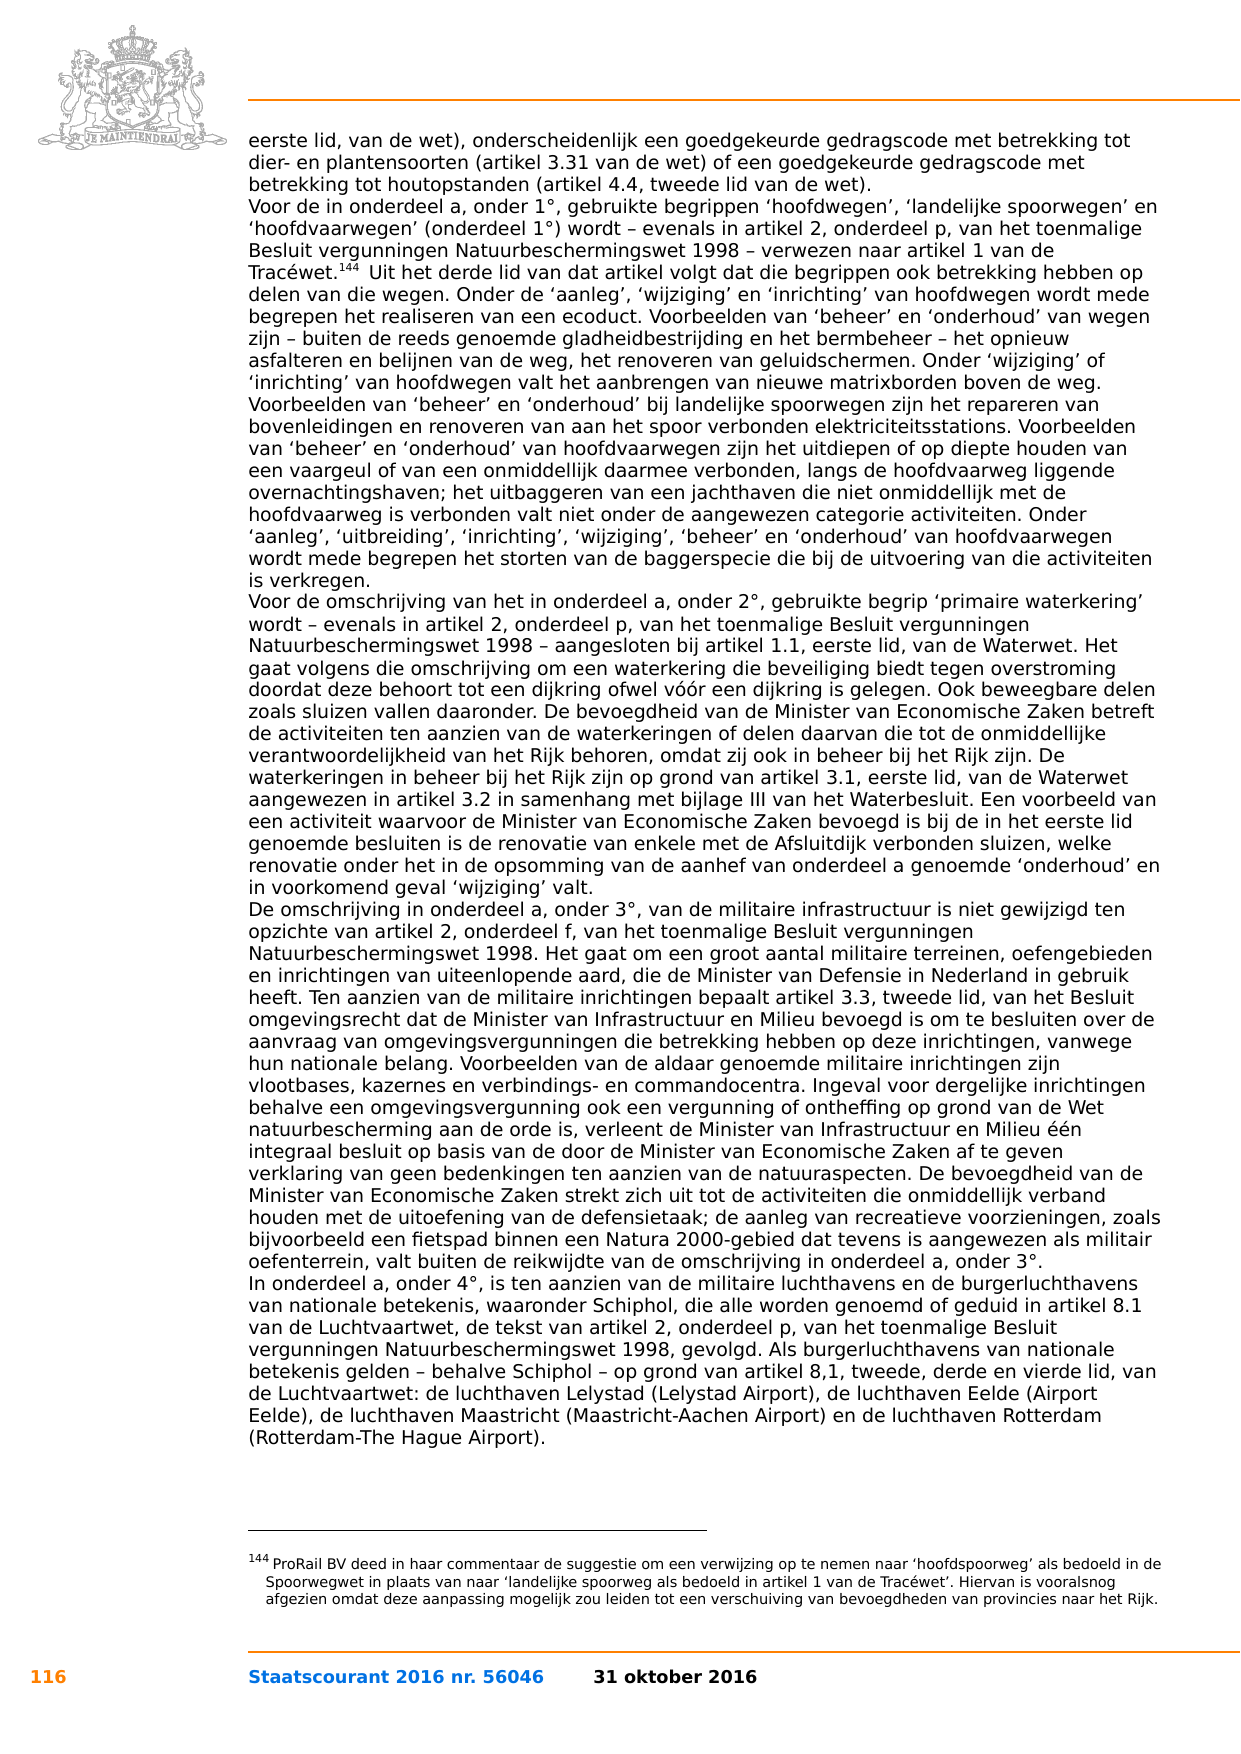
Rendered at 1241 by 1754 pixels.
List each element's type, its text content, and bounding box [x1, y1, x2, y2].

text ProRail BV deed in haar commentaar de suggestie om een verwijzing op te nemen naar ‘hoofdspoorweg’ als bedoeld in de Spoorwegwet in plaats van naar ‘landelijke spoorweg als bedoeld in artikel 1 van de Tracéwet’. Hiervan is vooralsnog afgezien omdat deze aanpassing mogelijk zou leiden tot een verschuiving van bevoegdheden van provincies naar het Rijk. [248, 1552, 1163, 1608]
text De omschrijving in onderdeel a, onder 3°, van de militaire infrastructuur is niet gewijzigd ten opzichte van artikel 2, onderdeel f, van het toenmalige Besluit vergunningen Natuurbeschermingswet 1998. Het gaat om een groot aantal militaire terreinen, oefengebieden en inrichtingen van uiteenlopende aard, die de Minister van Defensie in Nederland in gebruik heeft. Ten aanzien van de militaire inrichtingen bepaalt artikel 3.3, tweede lid, van het Besluit omgevingsrecht dat de Minister van Infrastructuur en Milieu bevoegd is om te besluiten over de aanvraag van omgevingsvergunningen die betrekking hebben op deze inrichtingen, vanwege hun nationale belang. Voorbeelden van de aldaar genoemde militaire inrichtingen zijn vlootbases, kazernes en verbindings- en commandocentra. Ingeval voor dergelijke inrichtingen behalve een omgevingsvergunning ook een vergunning of ontheffing op grond van de Wet natuurbescherming aan de orde is, verleent de Minister van Infrastructuur en Milieu één integraal besluit op basis van de door de Minister van Economische Zaken af te geven verklaring van geen bedenkingen ten aanzien van de natuuraspecten. De bevoegdheid van de Minister van Economische Zaken strekt zich uit tot de activiteiten die onmiddellijk verband houden met de uitoefening van de defensietaak; de aanleg van recreatieve voorzieningen, zoals bijvoorbeeld een fietspad binnen een Natura 2000-gebied dat tevens is aangewezen als militair oefenterrein, valt buiten de reikwijdte van de omschrijving in onderdeel a, onder 3°. [248, 899, 1163, 1273]
text Voor de in onderdeel a, onder 1°, gebruikte begrippen ‘hoofdwegen’, ‘landelijke spoorwegen’ en ‘hoofdvaarwegen’ (onderdeel 1°) wordt – evenals in artikel 2, onderdeel p, van het toenmalige Besluit vergunningen Natuurbeschermingswet 1998 – verwezen naar artikel 1 van de Tracéwet. Uit het derde lid van dat artikel volgt dat die begrippen ook betrekking hebben op delen van die wegen. Onder de ‘aanleg’, ‘wijziging’ en ‘inrichting’ van hoofdwegen wordt mede begrepen het realiseren van een ecoduct. Voorbeelden van ‘beheer’ en ‘onderhoud’ van wegen zijn – buiten de reeds genoemde gladheidbestrijding en het bermbeheer – het opnieuw asfalteren en belijnen van de weg, het renoveren van geluidschermen. Onder ‘wijziging’ of ‘inrichting’ van hoofdwegen valt het aanbrengen van nieuwe matrixborden boven de weg. Voorbeelden van ‘beheer’ en ‘onderhoud’ bij landelijke spoorwegen zijn het repareren van bovenleidingen en renoveren van aan het spoor verbonden elektriciteitsstations. Voorbeelden van ‘beheer’ en ‘onderhoud’ van hoofdvaarwegen zijn het uitdiepen of op diepte houden van een vaargeul of van een onmiddellijk daarmee verbonden, langs de hoofdvaarweg liggende overnachtingshaven; het uitbaggeren van een jachthaven die niet onmiddellijk met de hoofdvaarweg is verbonden valt niet onder de aangewezen categorie activiteiten. Onder ‘aanleg’, ‘uitbreiding’, ‘inrichting’, ‘wijziging’, ‘beheer’ en ‘onderhoud’ van hoofdvaarwegen wordt mede begrepen het storten van de baggerspecie die bij de uitvoering van die activiteiten is verkregen. [248, 196, 1163, 591]
text eerste lid, van de wet), onderscheidenlijk een goedgekeurde gedragscode met betrekking tot dier- en plantensoorten (artikel 3.31 van de wet) of een goedgekeurde gedragscode met betrekking tot houtopstanden (artikel 4.4, tweede lid van de wet). [248, 130, 1163, 196]
picture [38, 25, 227, 150]
text In onderdeel a, onder 4°, is ten aanzien van de militaire luchthavens en de burgerluchthavens van nationale betekenis, waaronder Schiphol, die alle worden genoemd of geduid in artikel 8.1 van de Luchtvaartwet, de tekst van artikel 2, onderdeel p, van het toenmalige Besluit vergunningen Natuurbeschermingswet 1998, gevolgd. Als burgerluchthavens van nationale betekenis gelden – behalve Schiphol – op grond van artikel 8,1, tweede, derde en vierde lid, van de Luchtvaartwet: de luchthaven Lelystad (Lelystad Airport), de luchthaven Eelde (Airport Eelde), de luchthaven Maastricht (Maastricht-Aachen Airport) en de luchthaven Rotterdam (Rotterdam-The Hague Airport). [248, 1273, 1163, 1449]
text Voor de omschrijving van het in onderdeel a, onder 2°, gebruikte begrip ‘primaire waterkering’ wordt – evenals in artikel 2, onderdeel p, van het toenmalige Besluit vergunningen Natuurbeschermingswet 1998 – aangesloten bij artikel 1.1, eerste lid, van de Waterwet. Het gaat volgens die omschrijving om een waterkering die beveiliging biedt tegen overstroming doordat deze behoort tot een dijkring ofwel vóór een dijkring is gelegen. Ook beweegbare delen zoals sluizen vallen daaronder. De bevoegdheid van de Minister van Economische Zaken betreft de activiteiten ten aanzien van de waterkeringen of delen daarvan die tot de onmiddellijke verantwoordelijkheid van het Rijk behoren, omdat zij ook in beheer bij het Rijk zijn. De waterkeringen in beheer bij het Rijk zijn op grond van artikel 3.1, eerste lid, van de Waterwet aangewezen in artikel 3.2 in samenhang met bijlage III van het Waterbesluit. Een voorbeeld van een activiteit waarvoor de Minister van Economische Zaken bevoegd is bij de in het eerste lid genoemde besluiten is de renovatie van enkele met de Afsluitdijk verbonden sluizen, welke renovatie onder het in de opsomming van de aanhef van onderdeel a genoemde ‘onderhoud’ en in voorkomend geval ‘wijziging’ valt. [248, 591, 1163, 899]
